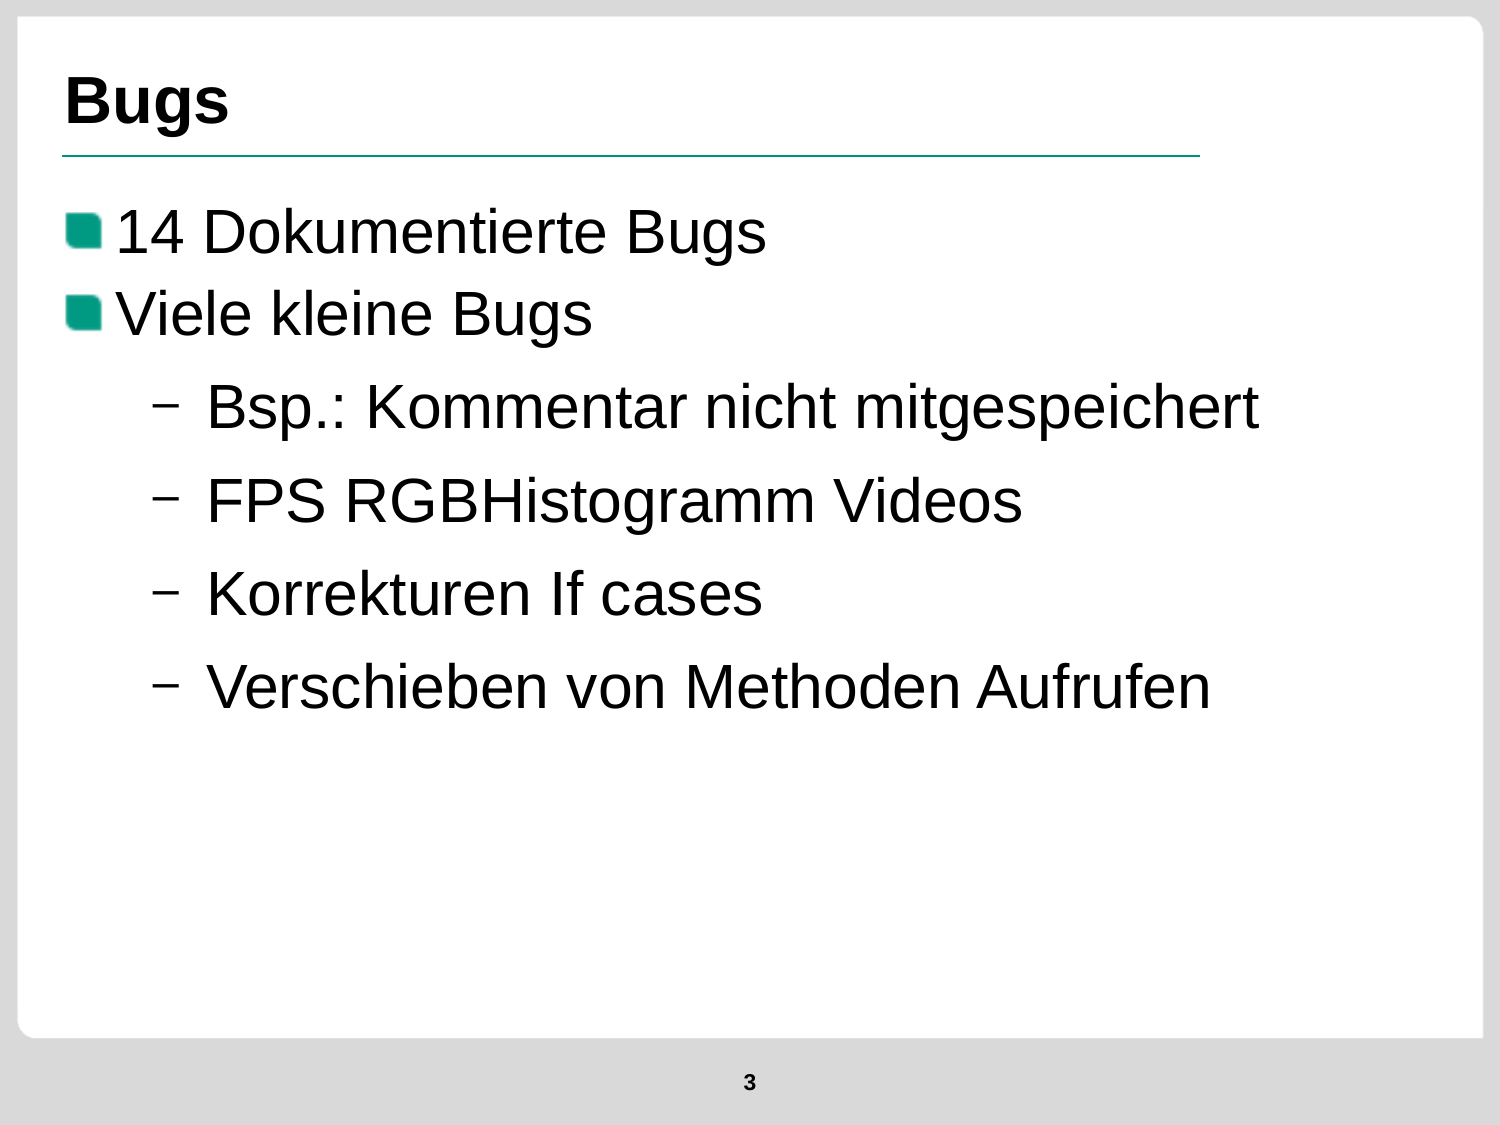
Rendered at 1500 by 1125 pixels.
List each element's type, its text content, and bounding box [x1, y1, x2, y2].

title Bugs [64, 54, 1114, 147]
picture [0, 0, 1500, 1125]
list 14 Dokumentierte Bugs Viele kleine Bugs Bsp.: Kommentar nicht mitgespeichert FPS RGBHistogramm Videos Korrekturen If cases Verschieben von Methoden Aufrufen [64, 196, 1436, 1000]
